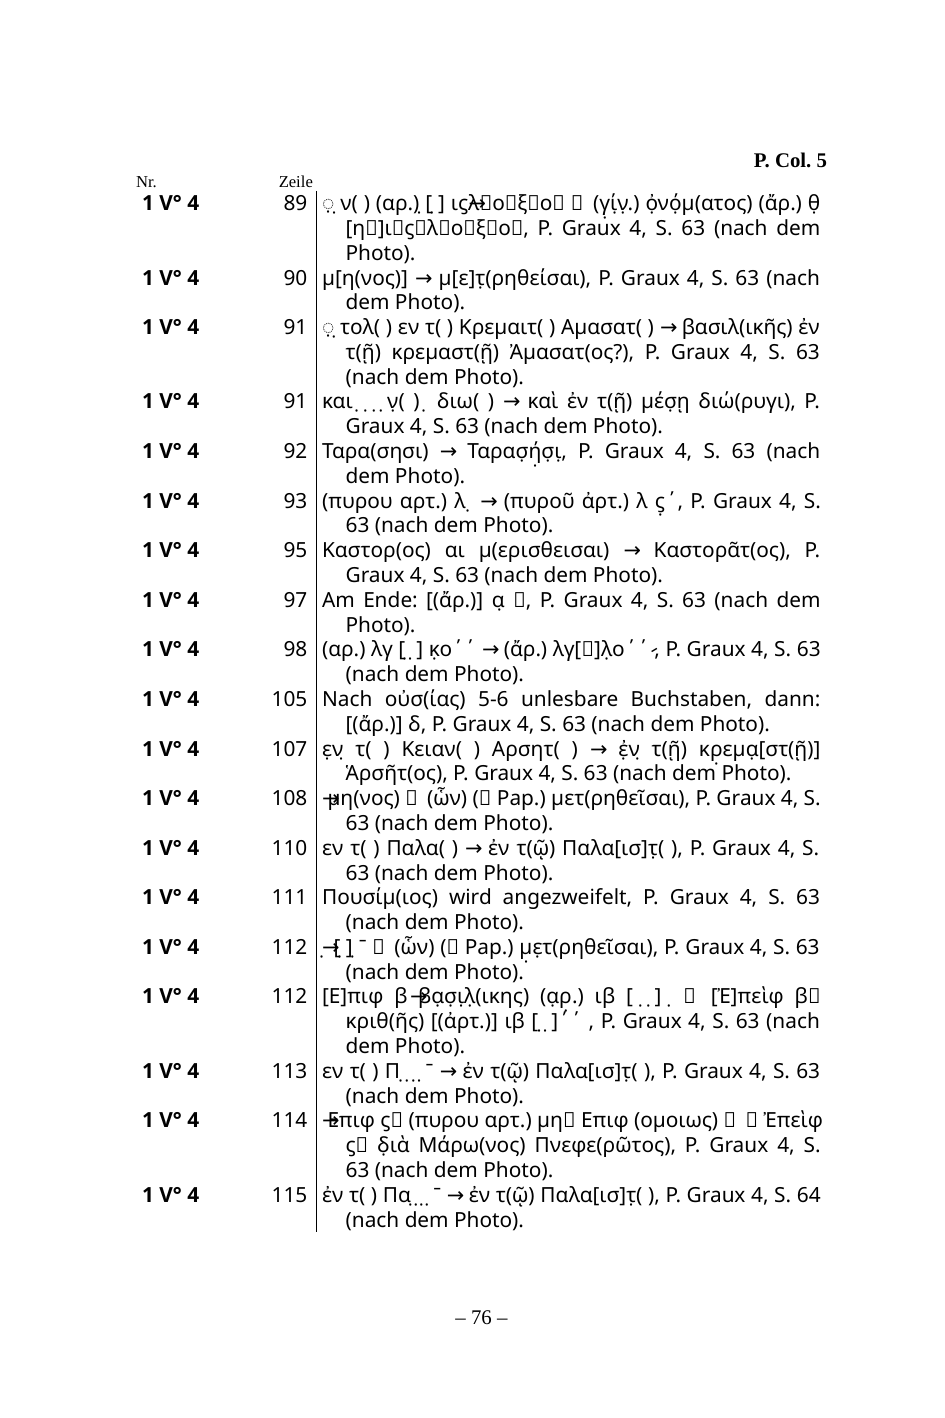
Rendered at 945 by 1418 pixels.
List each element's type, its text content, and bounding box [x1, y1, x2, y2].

table_cell 1 V° 4 [136, 191, 224, 265]
table_cell 91 [224, 315, 316, 389]
table_cell 1 V° 4 [136, 265, 224, 315]
table_cell 97 [224, 588, 316, 637]
table_cell ̣ ̣τολ( ) εν τ( ) Κρεμαιτ( ) Αμασατ( ) → βασιλ(ικῆς) ἐν τ(ῇ) κρεμαστ(ῇ) Ἀμασατ(ος?), P. Graux 4, S. 63 (nach dem Photo). [317, 315, 827, 389]
table_cell 91 [224, 389, 316, 439]
table_cell  μη(νος) → (ὧν) ( Pap.) μετ(ρηθεῖσαι), P. Graux 4, S. 63 (nach dem Photo). [317, 786, 827, 835]
table_cell 110 [224, 835, 316, 885]
table_cell 90 [224, 265, 316, 315]
table_cell εν τ( ) Παλα( ) → ἐν τ(ῷ) Παλα[ισ]τ̣( ), P. Graux 4, S. 63 (nach dem Photo). [317, 835, 827, 885]
table_cell 113 [224, 1059, 316, 1108]
table_cell 1 V° 4 [136, 538, 224, 587]
table_cell Nach οὐσ(ίας) 5-6 unlesbare Buchstaben, dann: [(ἄρ.)] δ, P. Graux 4, S. 63 (nach dem Photo). [317, 687, 827, 736]
table_cell Am Ende: [(ἄρ.)] α̣ , P. Graux 4, S. 63 (nach dem Photo). [317, 588, 827, 637]
table_cell 1 V° 4 [136, 637, 224, 687]
table_cell 115 [224, 1183, 316, 1232]
table_cell 1 V° 4 [136, 835, 224, 885]
table_cell εν τ( ) Π ̣ ̣ ̣ ̣ˉ → ἐν τ(ῷ) Παλα[ισ]τ̣( ), P. Graux 4, S. 63 (nach dem Photo). [317, 1059, 827, 1108]
table_cell 1 V° 4 [136, 488, 224, 538]
table_cell 108 [224, 786, 316, 835]
table_cell 98 [224, 637, 316, 687]
table_cell 1 V° 4 [136, 687, 224, 736]
table_cell 107 [224, 736, 316, 786]
table_cell [Ε]πιφ β βα̣σ̣ι̣λ̣(ικης) (α̣ρ̣.) ιβ [ ̣ ̣] ̣ → [Ἐ]πεὶφ β κριθ(ῆς) [(ἀρτ.)] ιβ [ ̣ ̣]´´ , P. Graux 4, S. 63 (nach dem Photo). [317, 984, 827, 1058]
table_cell 1 V° 4 [136, 736, 224, 786]
table_cell ἐν τ( ) Πα ̣ ̣ ̣ ̣ˉ → ἐν τ(ῷ) Παλα[ισ]τ̣( ), P. Graux 4, S. 64 (nach dem Photo). [317, 1183, 827, 1232]
table_cell 1 V° 4 [136, 786, 224, 835]
table_cell 1 V° 4 [136, 1059, 224, 1108]
table_cell (αρ.) λγ [ ̣ ̣] κ̣ο´´ → (ἄρ.) λγ[]λ̣ο΄΄ ̷, P. Graux 4, S. 63 (nach dem Photo). [317, 637, 827, 687]
table_cell 1 V° 4 [136, 315, 224, 389]
table_cell 1 V° 4 [136, 1183, 224, 1232]
table_cell Καστορ(ος) αι μ(ερισθεισαι) → Καστορᾶτ(ος), P. Graux 4, S. 63 (nach dem Photo). [317, 538, 827, 587]
table_cell 93 [224, 488, 316, 538]
table_cell 92 [224, 439, 316, 488]
table_cell 112 [224, 984, 316, 1058]
table_cell 105 [224, 687, 316, 736]
table_cell 1 V° 4 [136, 439, 224, 488]
table_cell ̣ ̣ν( ) (αρ.) ̣[ ̣] ιϛλοξο → (γ̣ί̣ν̣.) ὀ̣νό̣μ(ατος) (ἄρ.) θ̣ [η]ιϛλοξο, P. Graux 4, S. 63 (nach dem Photo). [317, 191, 827, 265]
table_cell 1 V° 4 [136, 984, 224, 1058]
table_cell (πυρου αρτ.) λ ̣ → (πυροῦ ἀρτ.) λ ϛ̣΄, P. Graux 4, S. 63 (nach dem Photo). [317, 488, 827, 538]
table_cell  ̣ [ ̣] ̣ˉ → (ὧν) ( Pap.) μ̣ε̣τ(ρηθεῖσαι), P. Graux 4, S. 63 (nach dem Photo). [317, 935, 827, 984]
table_cell 1 V° 4 [136, 588, 224, 637]
table_cell 95 [224, 538, 316, 587]
table_cell ε̣ν̣ τ( ) Κειαν( ) Αρσητ( ) → ἐ̣ν̣ τ(ῇ) κρ̣εμα̣[στ(ῇ)] Ἁρσῆτ(ος), P. Graux 4, S. 63 (nach dem Photo). [317, 736, 827, 786]
table_cell 111 [224, 885, 316, 934]
table_cell Ταρα(σησι) → Ταρασ̣ή̣σ̣ι̣, P. Graux 4, S. 63 (nach dem Photo). [317, 439, 827, 488]
table_cell μ[η(νος)] → μ[ε]τ̣(ρηθείσαι), P. Graux 4, S. 63 (nach dem Photo). [317, 265, 827, 315]
table_cell 1 V° 4 [136, 935, 224, 984]
table_cell και ̣ ̣ ̣ ̣ν̣( ) ̣ διω( ) → καὶ ἐν τ(ῇ) μέσ̣ῃ διώ(ρυγι), P. Graux 4, S. 63 (nach dem Photo). [317, 389, 827, 439]
table_cell  Επιφ ϛ (πυρου αρτ.) μη Επιφ (ομοιως) →  Ἐπεὶφ ϛ δ̣ιὰ Μάρω(νος) Πνεφε(ρῶτος), P. Graux 4, S. 63 (nach dem Photo). [317, 1108, 827, 1182]
table_cell 114 [224, 1108, 316, 1182]
table_cell Πουσίμ(ιος) wird angezweifelt, P. Graux 4, S. 63 (nach dem Photo). [317, 885, 827, 934]
table_cell 1 V° 4 [136, 1108, 224, 1182]
table_cell 112 [224, 935, 316, 984]
table_cell 89 [224, 191, 316, 265]
table_cell 1 V° 4 [136, 885, 224, 934]
table_cell 1 V° 4 [136, 389, 224, 439]
